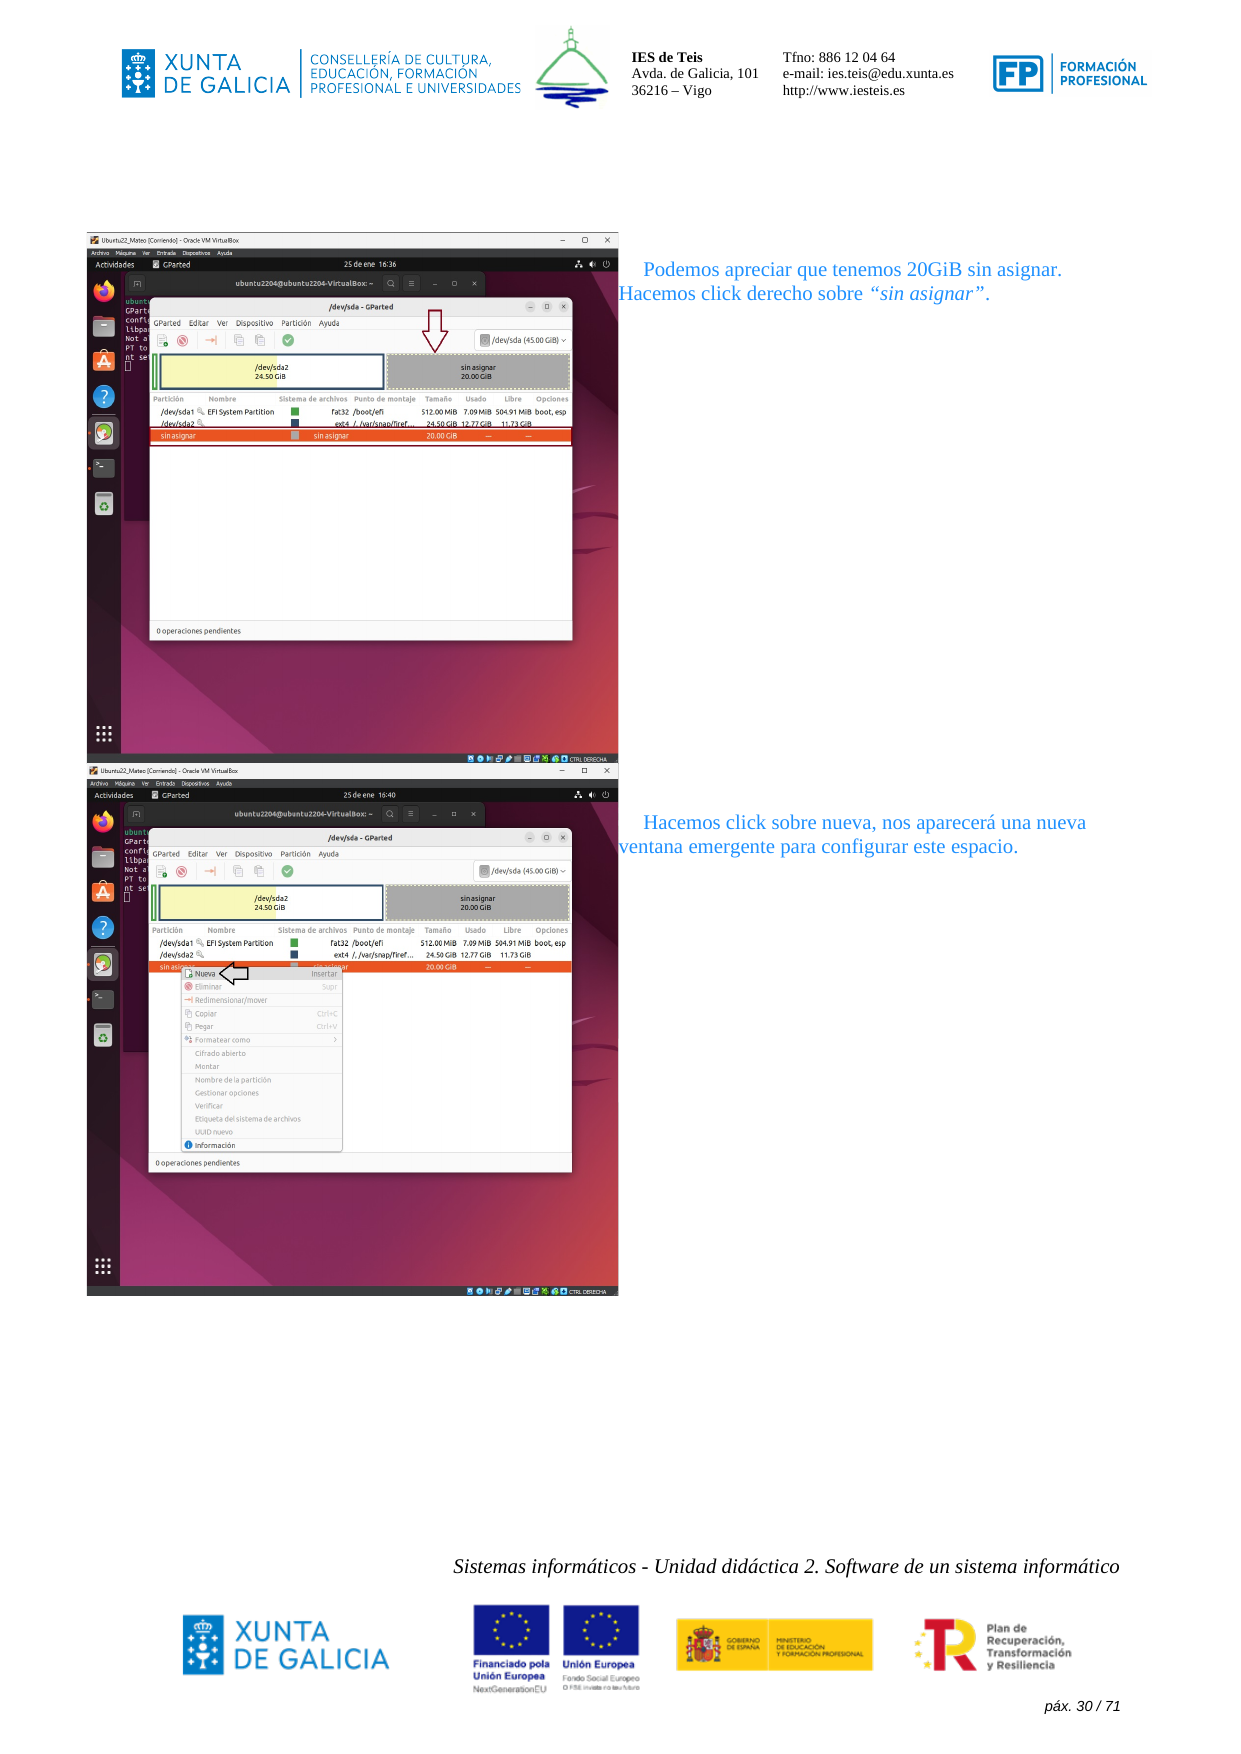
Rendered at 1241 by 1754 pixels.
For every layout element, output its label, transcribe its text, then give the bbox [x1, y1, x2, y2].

picture [989, 50, 1153, 97]
picture [121, 49, 521, 98]
picture [534, 25, 611, 110]
text Podemos apreciar que tenemos 20GiB sin asignar. Hacemos click derecho sobre “sin asignar”. [619, 257, 1122, 305]
picture [86, 232, 619, 1296]
picture [182, 1593, 1085, 1700]
text Hacemos click sobre nueva, nos aparecerá una nueva ventana emergente para configurar este espacio. [619, 810, 1122, 858]
